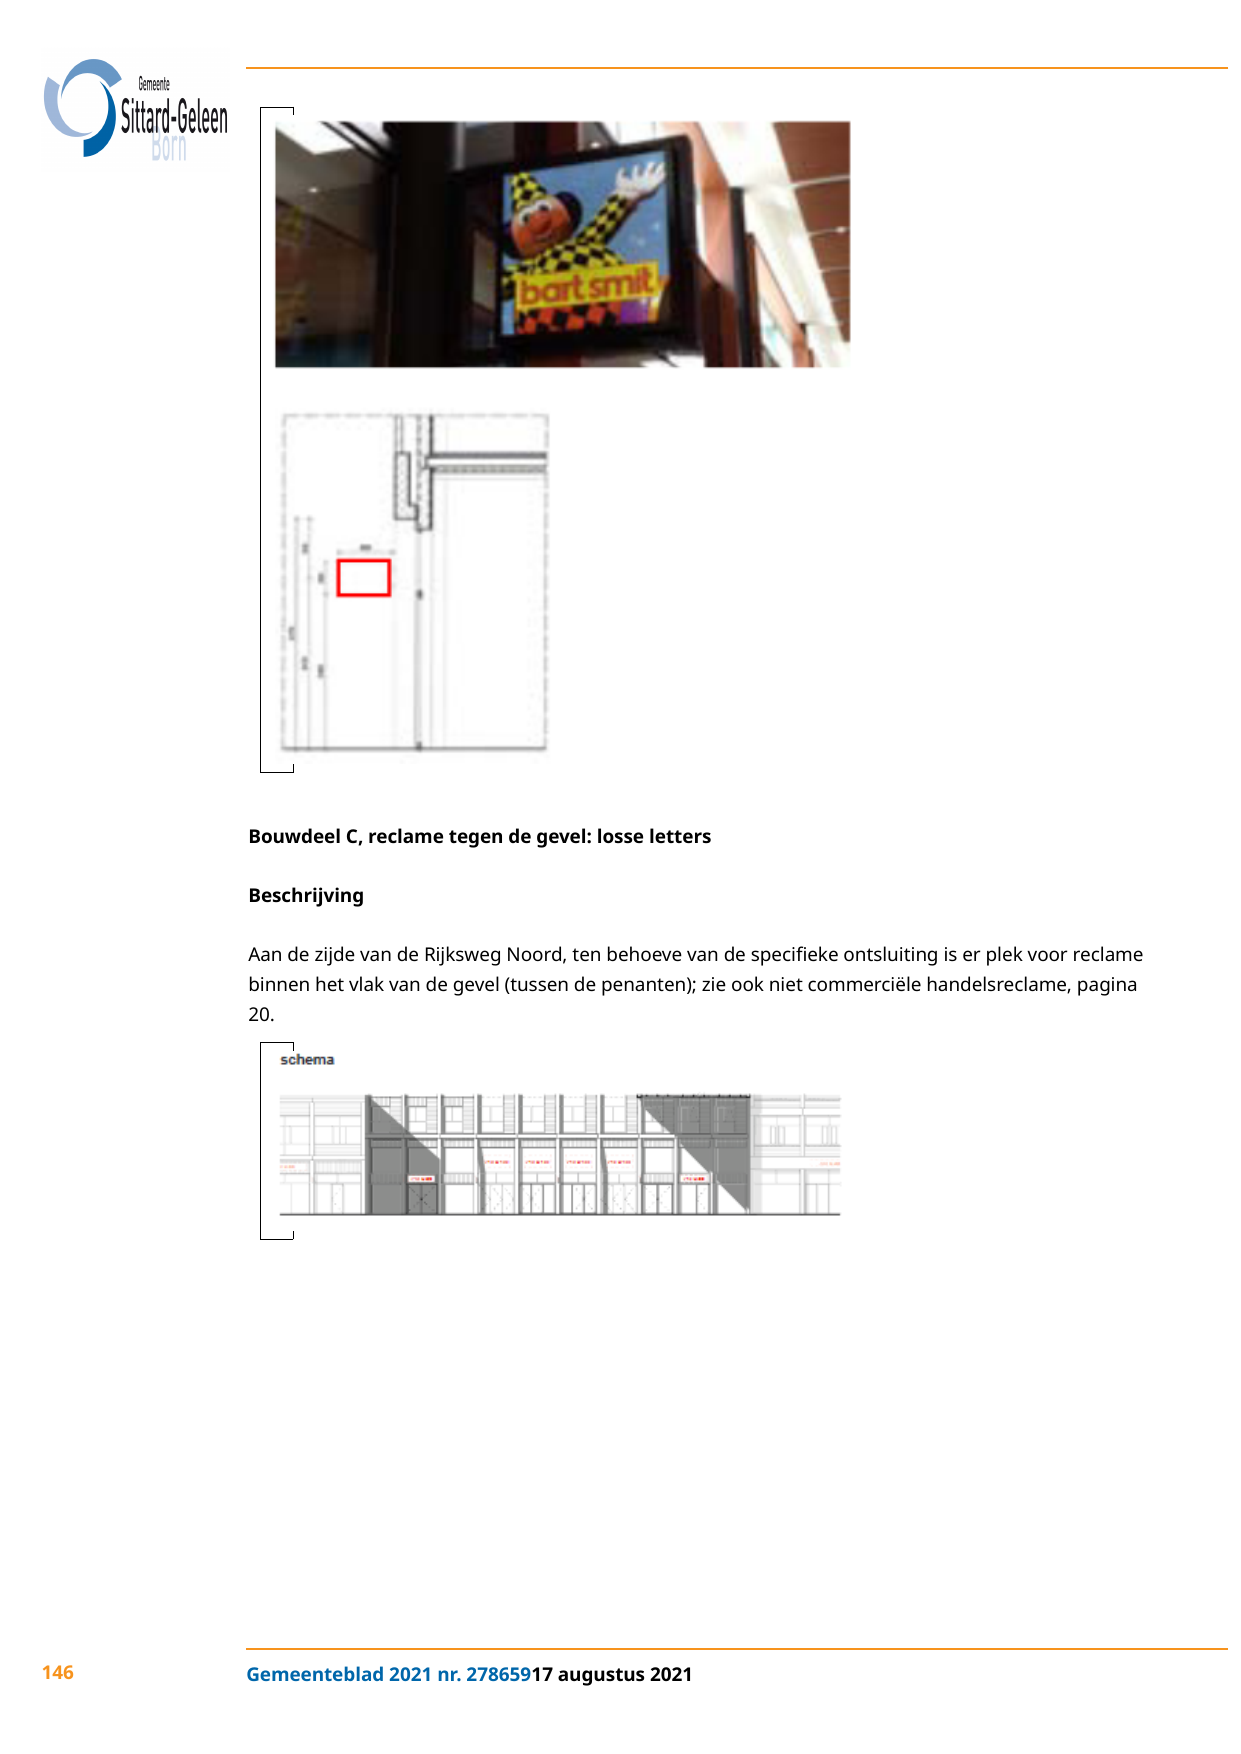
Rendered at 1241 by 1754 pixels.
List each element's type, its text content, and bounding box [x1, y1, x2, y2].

picture [41, 47, 231, 172]
picture [268, 1051, 860, 1231]
text Bouwdeel C, reclame tegen de gevel: losse letters [248, 823, 1152, 849]
text Beschrijving [248, 882, 1152, 908]
picture [268, 115, 860, 764]
text Aan de zijde van de Rijksweg Noord, ten behoeve van de specifieke ontsluiting is er plek voor reclame binnen het vlak van de gevel (tussen de penanten); zie ook niet commerciële handelsreclame, pagina 20. [248, 942, 1152, 1027]
